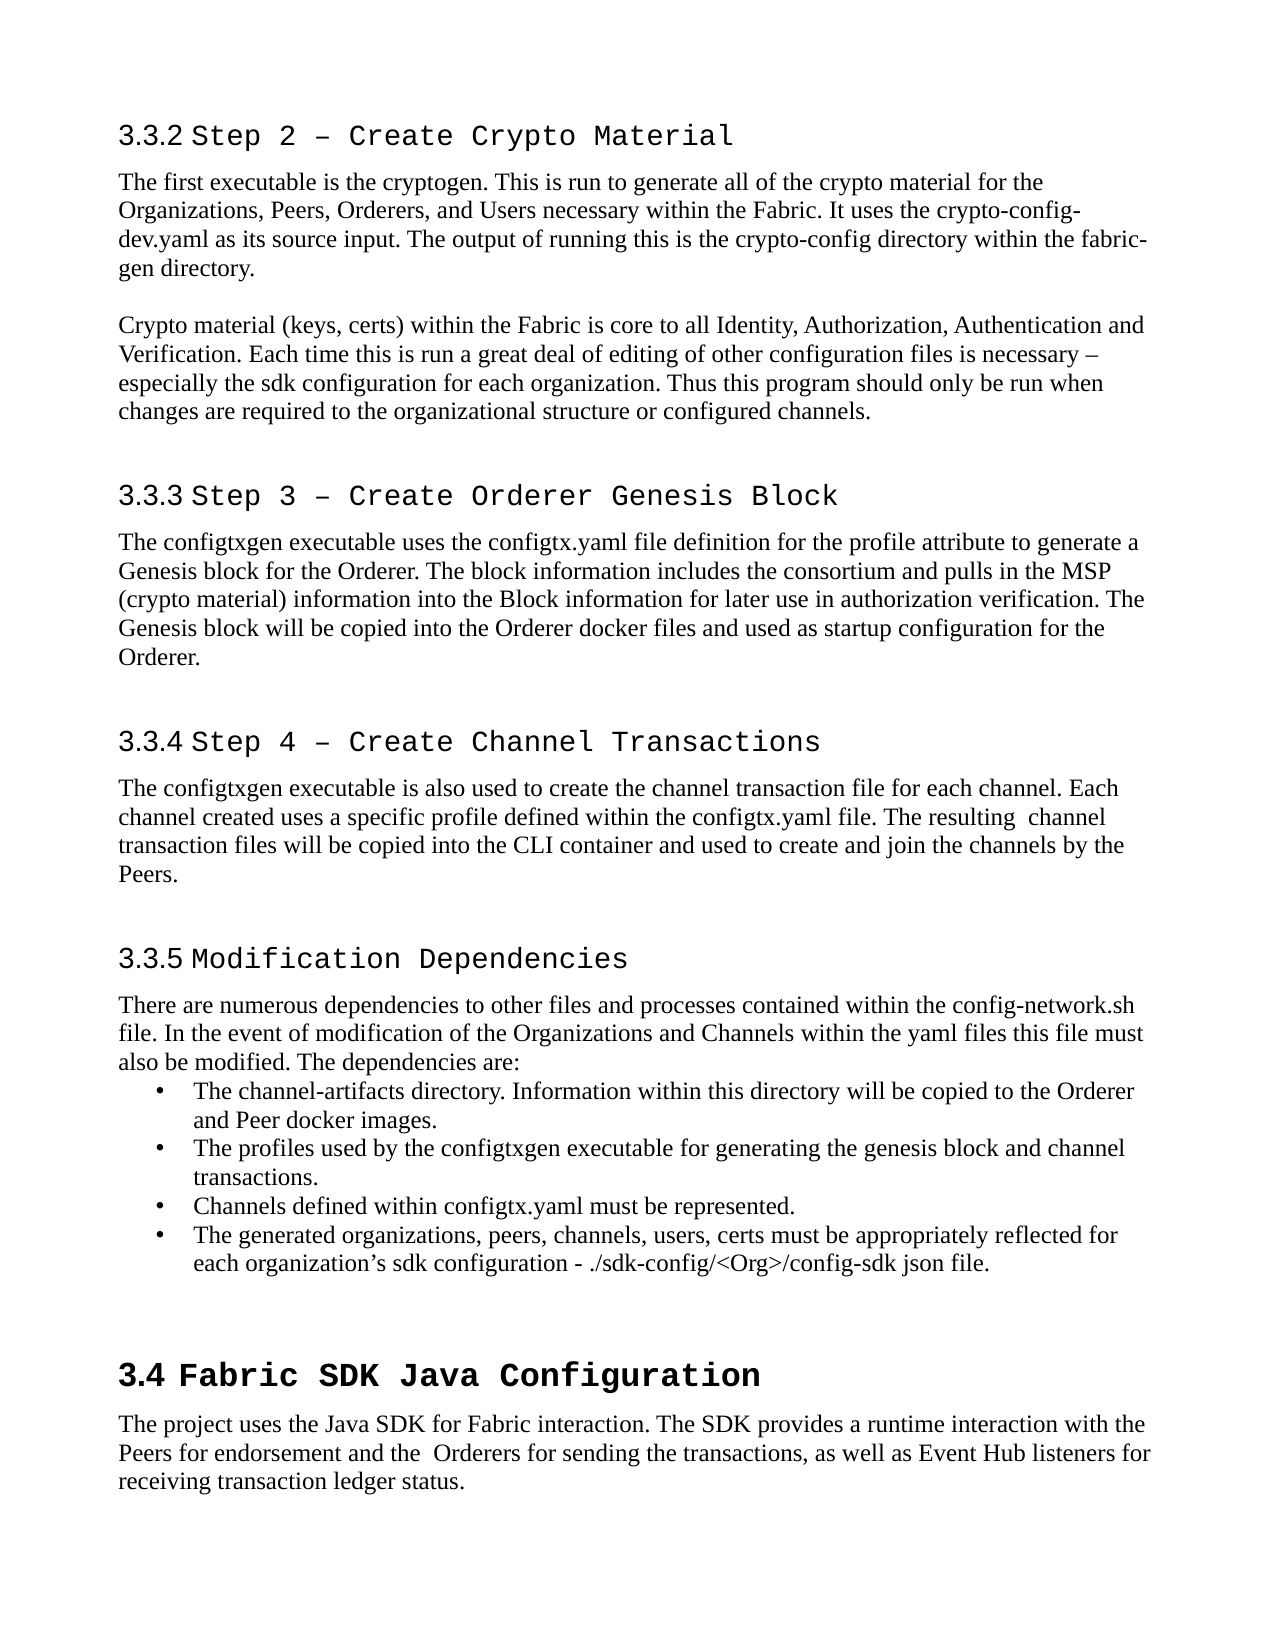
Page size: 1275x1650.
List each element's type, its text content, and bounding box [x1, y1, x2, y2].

text The first executable is the cryptogen. This is run to generate all of the crypto material for the Organizations, Peers, Orderers, and Users necessary within the Fabric. It uses the crypto-config-dev.yaml as its source input. The output of running this is the crypto-config directory within the fabric-gen directory. [118, 167, 1157, 282]
text There are numerous dependencies to other files and processes contained within the config-network.sh file. In the event of modification of the Organizations and Channels within the yaml files this file must also be modified. The dependencies are: [118, 990, 1157, 1076]
subtitle Step 4 – Create Channel Transactions [118, 724, 1157, 760]
subtitle Fabric SDK Java Configuration [118, 1355, 1157, 1396]
list The channel-artifacts directory. Information within this directory will be copied to the Orderer and Peer docker images. [156, 1076, 1157, 1133]
text The configtxgen executable uses the configtx.yaml file definition for the profile attribute to generate a Genesis block for the Orderer. The block information includes the consortium and pulls in the MSP (crypto material) information into the Block information for later use in authorization verification. The Genesis block will be copied into the Orderer docker files and used as startup configuration for the Orderer. [118, 527, 1157, 671]
text Crypto material (keys, certs) within the Fabric is core to all Identity, Authorization, Authentication and Verification. Each time this is run a great deal of editing of other configuration files is necessary – especially the sdk configuration for each organization. Thus this program should only be run when changes are required to the organizational structure or configured channels. [118, 310, 1157, 425]
subtitle Modification Dependencies [118, 941, 1157, 977]
subtitle Step 2 – Create Crypto Material [118, 118, 1157, 154]
list The profiles used by the configtxgen executable for generating the genesis block and channel transactions. [156, 1133, 1157, 1191]
text The configtxgen executable is also used to create the channel transaction file for each channel. Each channel created uses a specific profile defined within the configtx.yaml file. The resulting channel transaction files will be copied into the CLI container and used to create and join the channels by the Peers. [118, 773, 1157, 888]
subtitle Step 3 – Create Orderer Genesis Block [118, 478, 1157, 514]
list The generated organizations, peers, channels, users, certs must be appropriately reflected for each organization’s sdk configuration - ./sdk-config/<Org>/config-sdk json file. [156, 1220, 1157, 1277]
list Channels defined within configtx.yaml must be represented. [156, 1191, 1157, 1220]
text The project uses the Java SDK for Fabric interaction. The SDK provides a runtime interaction with the Peers for endorsement and the Orderers for sending the transactions, as well as Event Hub listeners for receiving transaction ledger status. [118, 1409, 1157, 1495]
